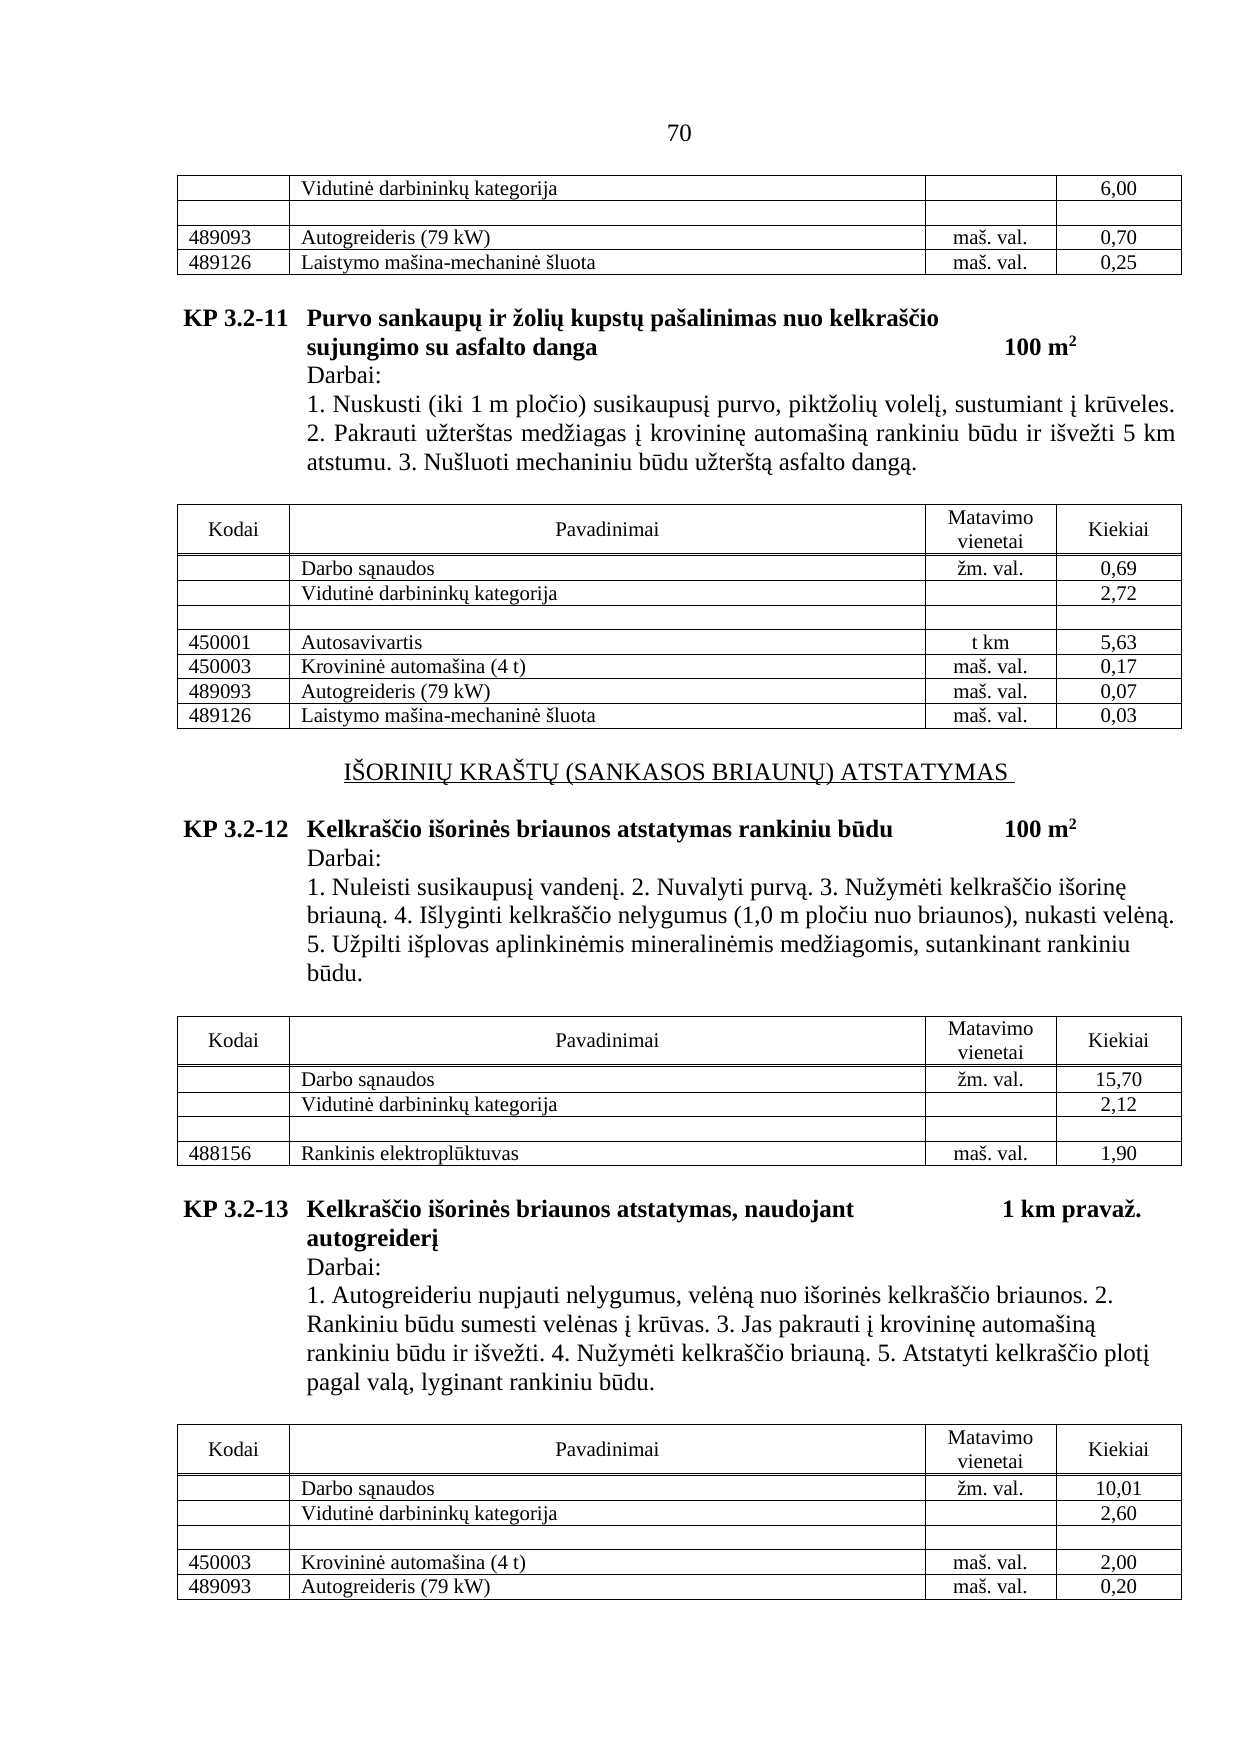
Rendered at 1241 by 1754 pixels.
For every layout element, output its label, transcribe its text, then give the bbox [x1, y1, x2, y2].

table_cell 2,12 [1057, 1093, 1181, 1116]
table_cell [178, 201, 289, 224]
table_cell [1057, 1526, 1181, 1549]
table_cell 0,69 [1057, 556, 1181, 580]
table_cell 0,17 [1057, 655, 1181, 678]
table_cell [178, 1501, 289, 1525]
table_cell [178, 1067, 289, 1091]
table_cell maš. val. [926, 1142, 1056, 1165]
table_header Kiekiai [1057, 1425, 1181, 1473]
table_cell 450001 [178, 630, 289, 654]
table_cell Darbai: 1. Autogreideriu nupjauti nelygumus, velėną nuo išorinės kelkraščio briaunos. 2. Rankiniu būdu sumesti velėnas į krūvas. 3. Jas pakrauti į krovininę automašiną rankiniu būdu ir išvežti. 4. Nužymėti kelkraščio briauną. 5. Atstatyti kelkraščio plotį pagal valą, lyginant rankiniu būdu. [300, 1252, 1181, 1396]
table_header Kiekiai [1057, 1017, 1181, 1064]
table_cell [926, 1117, 1056, 1141]
table_cell 10,01 [1057, 1476, 1181, 1500]
table_header Matavimo vienetai [926, 505, 1056, 553]
table_cell žm. val. [926, 556, 1056, 580]
table_header 100 m2 [998, 303, 1181, 360]
table_cell Laistymo mašina-mechaninė šluota [290, 704, 925, 727]
table_cell maš. val. [926, 655, 1056, 678]
table_cell žm. val. [926, 1476, 1056, 1500]
table_cell Vidutinė darbininkų kategorija [290, 176, 925, 200]
table_cell [926, 176, 1056, 200]
table_cell maš. val. [926, 1550, 1056, 1574]
table_cell Vidutinė darbininkų kategorija [290, 581, 925, 604]
table_cell Darbo sąnaudos [290, 1476, 925, 1500]
table_cell [290, 201, 925, 224]
table_cell t km [926, 630, 1056, 654]
table_cell 489126 [178, 250, 289, 274]
text IŠORINIŲ KRAŠTŲ (SANKASOS BRIAUNŲ) ATSTATYMAS [177, 757, 1181, 786]
table_cell 488156 [178, 1142, 289, 1165]
table_cell [177, 843, 301, 987]
table_cell 1,90 [1057, 1142, 1181, 1165]
table_header Matavimo vienetai [926, 1425, 1056, 1473]
table_cell [178, 1117, 289, 1141]
table_cell 450003 [178, 655, 289, 678]
table_cell 489093 [178, 226, 289, 249]
table_cell [926, 201, 1056, 224]
table_cell 5,63 [1057, 630, 1181, 654]
table_header KP 3.2-13 [177, 1194, 300, 1252]
table_cell [1057, 201, 1181, 224]
table_cell 15,70 [1057, 1067, 1181, 1091]
table_cell 0,25 [1057, 250, 1181, 274]
table_cell [178, 1093, 289, 1116]
table_cell Autogreideris (79 kW) [290, 226, 925, 249]
table_header Pavadinimai [290, 1425, 925, 1473]
table_header Pavadinimai [290, 1017, 925, 1064]
table_cell maš. val. [926, 1575, 1056, 1598]
table_cell [290, 1526, 925, 1549]
table_cell [290, 1117, 925, 1141]
table_header KP 3.2-12 [177, 814, 301, 843]
table_header Kodai [178, 1425, 289, 1473]
table_cell maš. val. [926, 250, 1056, 274]
table_cell Rankinis elektroplūktuvas [290, 1142, 925, 1165]
table_cell Autogreideris (79 kW) [290, 679, 925, 703]
table_header Kodai [178, 505, 289, 553]
table_cell [1057, 606, 1181, 629]
table_cell 0,07 [1057, 679, 1181, 703]
table_cell Vidutinė darbininkų kategorija [290, 1093, 925, 1116]
table_cell [290, 606, 925, 629]
table_cell 6,00 [1057, 176, 1181, 200]
table_cell [178, 581, 289, 604]
table_header 1 km pravaž. [996, 1194, 1181, 1252]
table_cell Autogreideris (79 kW) [290, 1575, 925, 1598]
table_cell 450003 [178, 1550, 289, 1574]
table_cell 0,20 [1057, 1575, 1181, 1598]
table_cell Laistymo mašina-mechaninė šluota [290, 250, 925, 274]
table_cell 489093 [178, 1575, 289, 1598]
table_cell 2,00 [1057, 1550, 1181, 1574]
table_cell 2,60 [1057, 1501, 1181, 1525]
table_cell Darbai: 1. Nuleisti susikaupusį vandenį. 2. Nuvalyti purvą. 3. Nužymėti kelkraščio išorinę briauną. 4. Išlyginti kelkraščio nelygumus (1,0 m pločiu nuo briaunos), nukasti velėną. 5. Užpilti išplovas aplinkinėmis mineralinėmis medžiagomis, sutankinant rankiniu būdu. [301, 843, 1181, 987]
table_cell 0,03 [1057, 704, 1181, 727]
table_header KP 3.2-11 [177, 303, 301, 360]
table_cell [926, 1501, 1056, 1525]
table_cell [177, 360, 301, 475]
table_cell Krovininė automašina (4 t) [290, 1550, 925, 1574]
table_cell 489126 [178, 704, 289, 727]
table_cell [926, 1093, 1056, 1116]
table_cell [1057, 1117, 1181, 1141]
table_cell 2,72 [1057, 581, 1181, 604]
table_cell Darbai: 1. Nuskusti (iki 1 m pločio) susikaupusį purvo, piktžolių volelį, sustumiant į krūveles. 2. Pakrauti užterštas medžiagas į krovininę automašiną rankiniu būdu ir išvežti 5 km atstumu. 3. Nušluoti mechaniniu būdu užterštą asfalto dangą. [301, 360, 1181, 475]
table_cell maš. val. [926, 704, 1056, 727]
table_header Purvo sankaupų ir žolių kupstų pašalinimas nuo kelkraščio sujungimo su asfalto danga [301, 303, 998, 360]
table_cell [178, 1526, 289, 1549]
table_cell Vidutinė darbininkų kategorija [290, 1501, 925, 1525]
table_cell [178, 176, 289, 200]
table_cell Krovininė automašina (4 t) [290, 655, 925, 678]
table_cell maš. val. [926, 226, 1056, 249]
table_header Matavimo vienetai [926, 1017, 1056, 1064]
table_cell 489093 [178, 679, 289, 703]
table_cell 0,70 [1057, 226, 1181, 249]
table_cell Darbo sąnaudos [290, 556, 925, 580]
table_header Kelkraščio išorinės briaunos atstatymas rankiniu būdu [301, 814, 998, 843]
table_cell [177, 1252, 300, 1396]
table_cell [926, 581, 1056, 604]
table_cell [178, 606, 289, 629]
table_cell Autosavivartis [290, 630, 925, 654]
table_header Pavadinimai [290, 505, 925, 553]
table_header Kodai [178, 1017, 289, 1064]
table_cell [178, 1476, 289, 1500]
table_cell [926, 1526, 1056, 1549]
table_header Kiekiai [1057, 505, 1181, 553]
table_header 100 m2 [998, 814, 1181, 843]
table_cell [926, 606, 1056, 629]
table_cell Darbo sąnaudos [290, 1067, 925, 1091]
table_cell maš. val. [926, 679, 1056, 703]
table_cell [178, 556, 289, 580]
table_cell žm. val. [926, 1067, 1056, 1091]
table_header Kelkraščio išorinės briaunos atstatymas, naudojant autogreiderį [300, 1194, 996, 1252]
